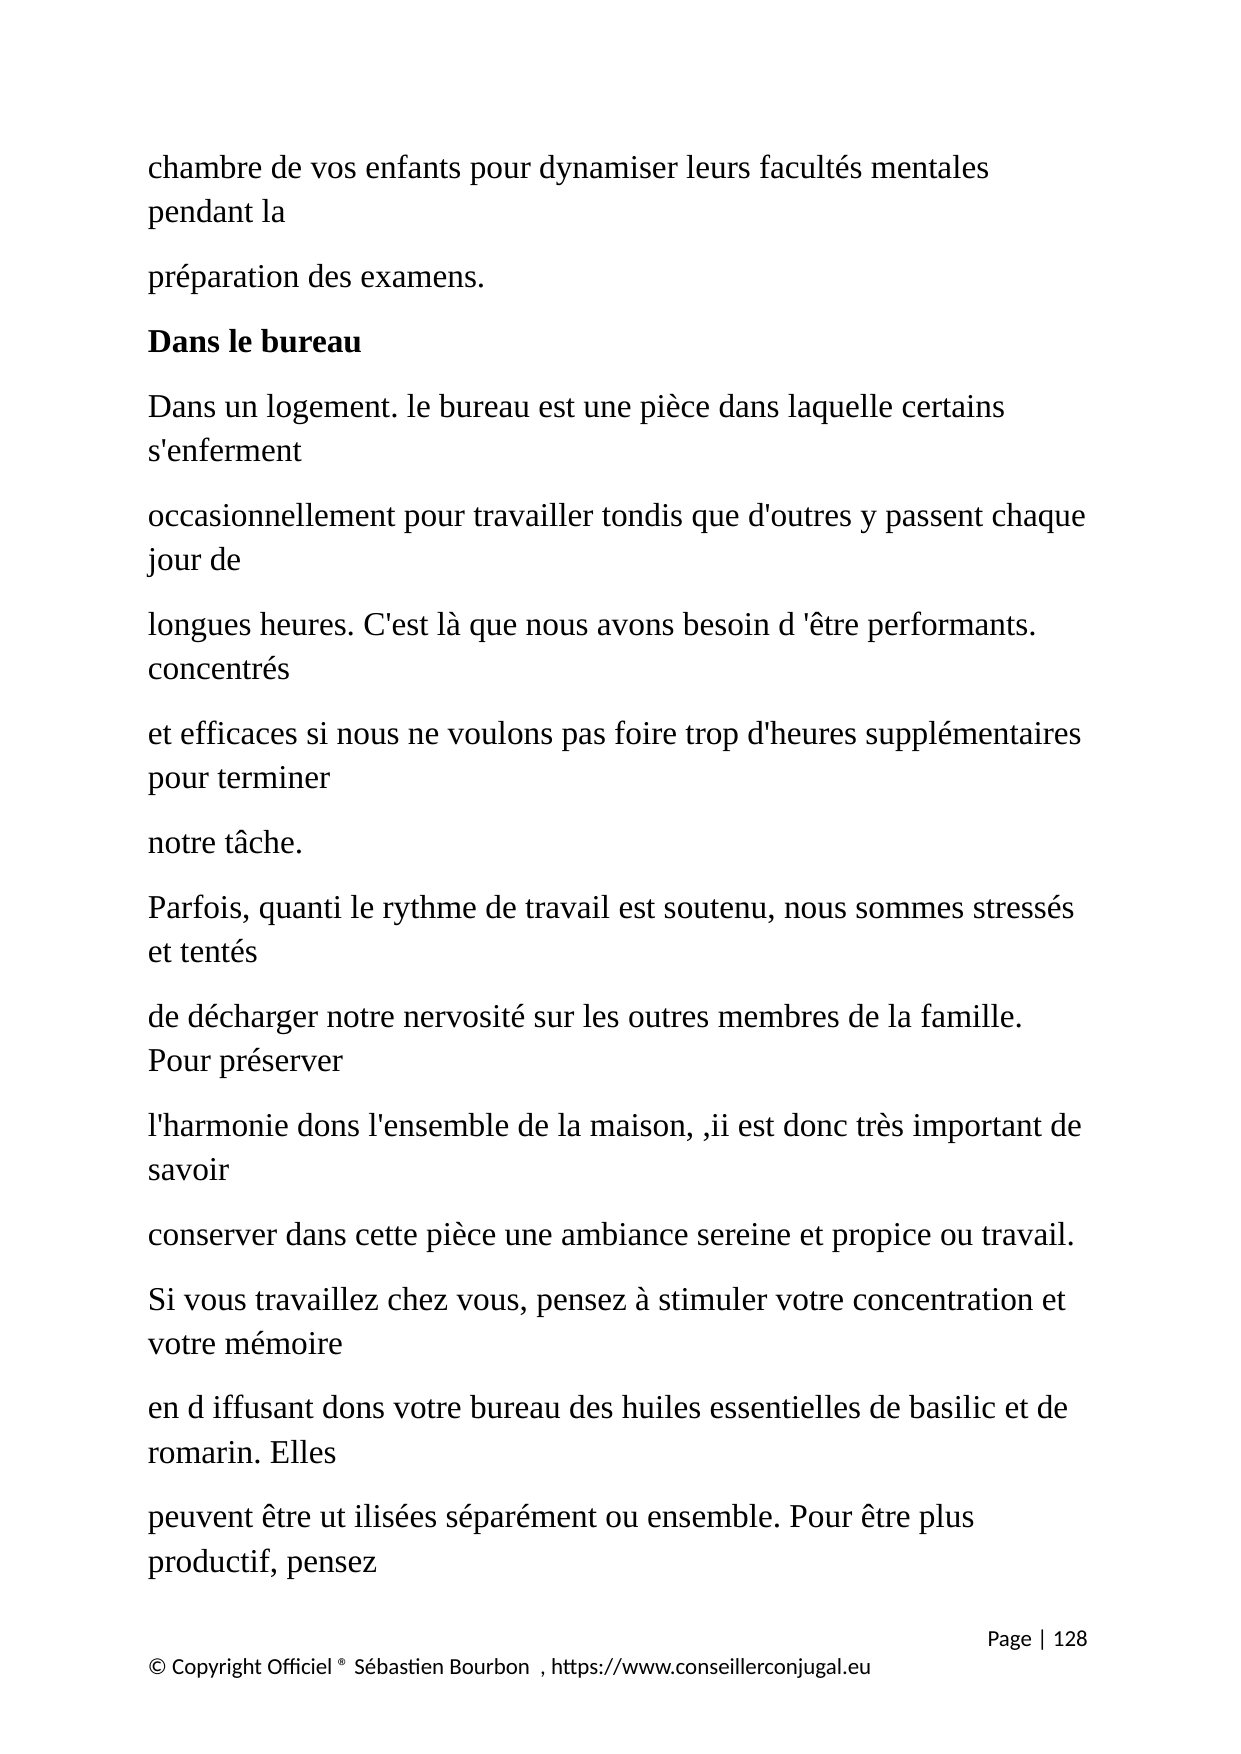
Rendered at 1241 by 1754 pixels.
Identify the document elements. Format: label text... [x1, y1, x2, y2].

text longues heures. C'est là que nous avons besoin d 'être performants. concentrés [148, 604, 1093, 687]
text de décharger notre nervosité sur les outres membres de la famille. Pour préserver [148, 996, 1093, 1078]
text l'harmonie dons l'ensemble de la maison, ,ii est donc très important de savoir [148, 1105, 1093, 1187]
text Dans un logement. le bureau est une pièce dans laquelle certains s'enferment [148, 386, 1093, 469]
text préparation des examens. [148, 257, 1093, 295]
text Parfois, quanti le rythme de travail est soutenu, nous sommes stressés et tentés [148, 887, 1093, 969]
text notre tâche. [148, 822, 1093, 861]
text Dans le bureau [148, 321, 1093, 360]
text Si vous travaillez chez vous, pensez à stimuler votre concentration et votre mémoire [148, 1279, 1093, 1361]
text peuvent être ut ilisées séparément ou ensemble. Pour être plus productif, pensez [148, 1497, 1093, 1579]
text en d iffusant dons votre bureau des huiles essentielles de basilic et de romarin. Elles [148, 1388, 1093, 1470]
text occasionnellement pour travailler tondis que d'outres y passent chaque jour de [148, 495, 1093, 578]
text conserver dans cette pièce une ambiance sereine et propice ou travail. [148, 1214, 1093, 1252]
text chambre de vos enfants pour dynamiser leurs facultés mentales pendant la [148, 148, 1093, 230]
text et efficaces si nous ne voulons pas foire trop d'heures supplémentaires pour terminer [148, 713, 1093, 796]
